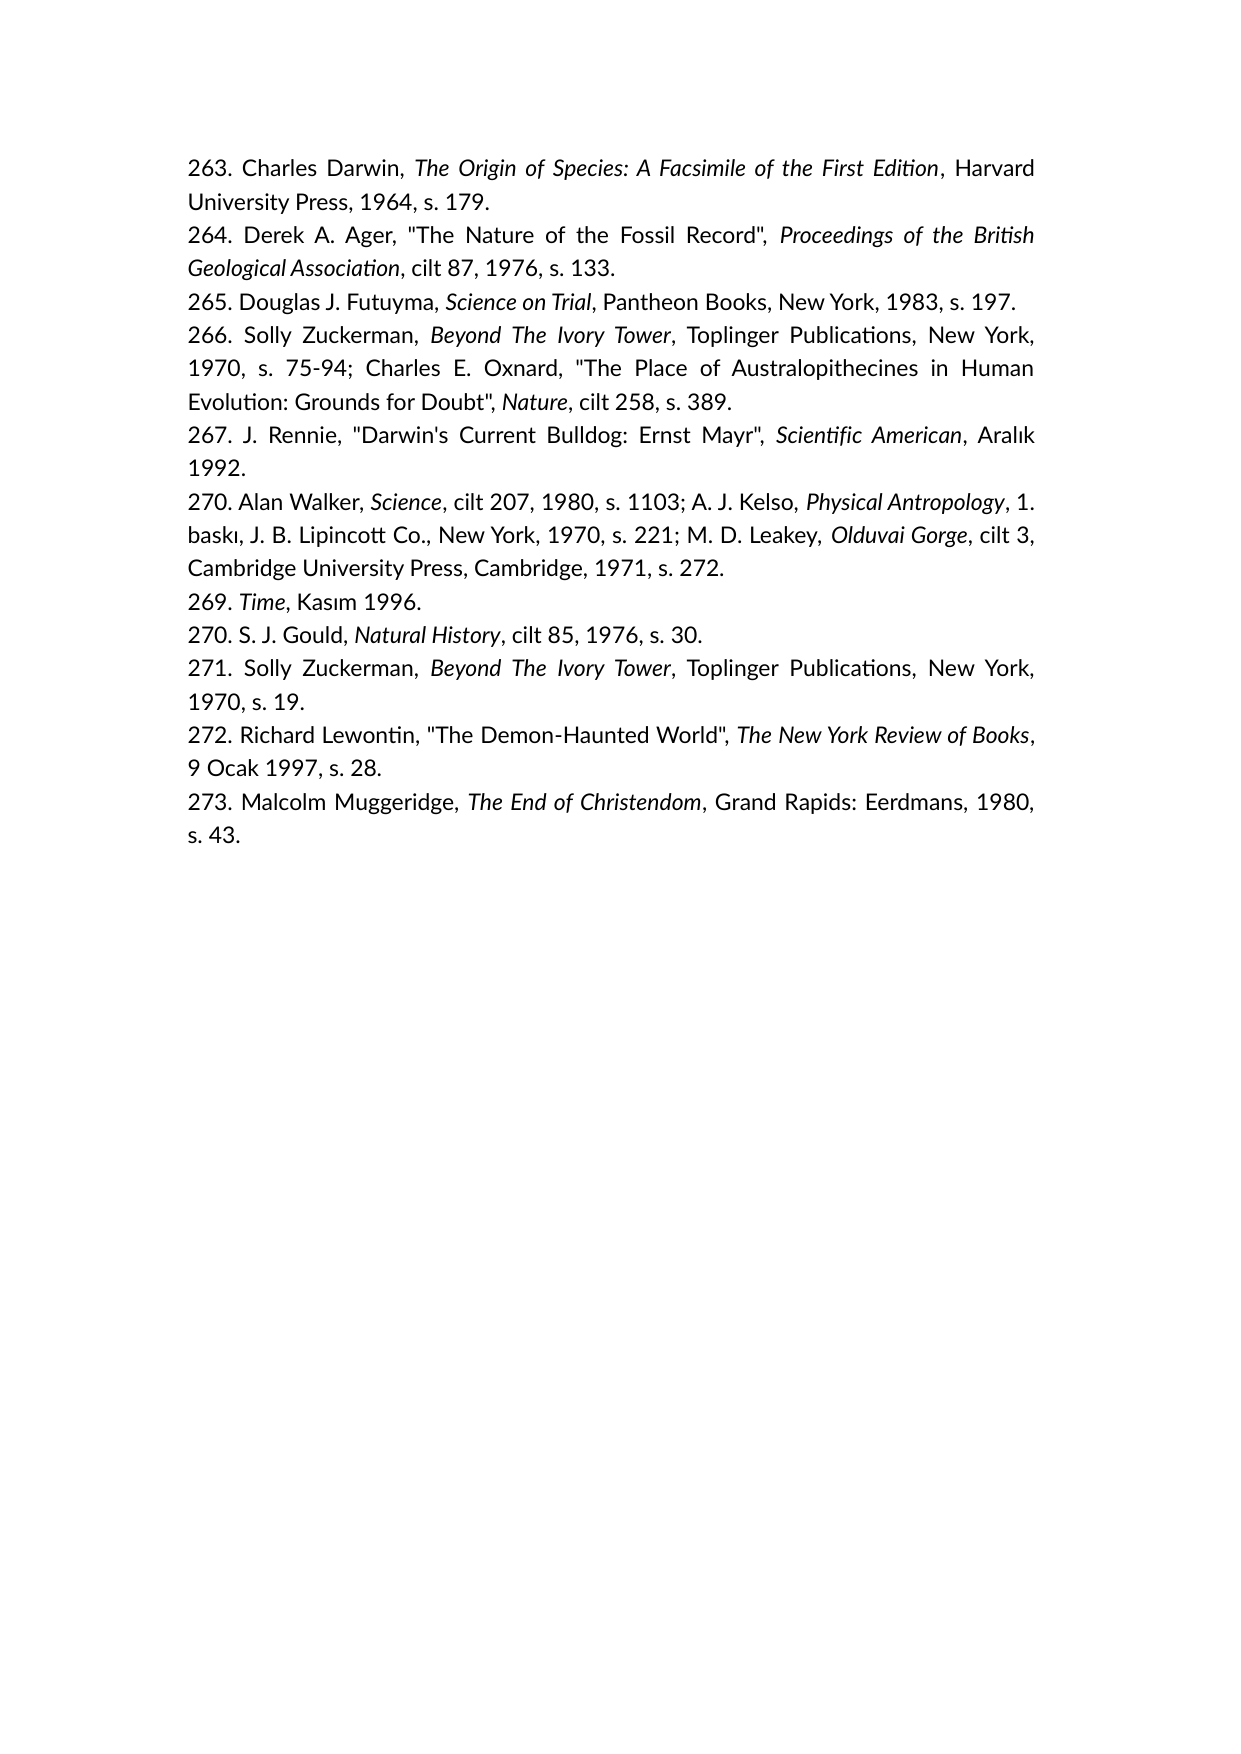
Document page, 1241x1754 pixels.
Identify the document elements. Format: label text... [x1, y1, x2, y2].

text 264. Derek A. Ager, "The Nature of the Fossil Record", Proceedings of the British Geological Association, cilt 87, 1976, s. 133. [187, 217, 1035, 283]
text 266. Solly Zuckerman, Beyond The Ivory Tower, Toplinger Publications, New York, 1970, s. 75-94; Charles E. Oxnard, "The Place of Australopithecines in Human Evolution: Grounds for Doubt", Nature, cilt 258, s. 389. [187, 317, 1035, 417]
text 265. Douglas J. Futuyma, Science on Trial, Pantheon Books, New York, 1983, s. 197. [187, 283, 1035, 317]
text 269. Time, Kasım 1996. [187, 583, 1035, 617]
text 270. S. J. Gould, Natural History, cilt 85, 1976, s. 30. [187, 617, 1035, 650]
text 267. J. Rennie, "Darwin's Current Bulldog: Ernst Mayr", Scientific American, Aralık 1992. [187, 417, 1035, 483]
text 272. Richard Lewontin, "The Demon-Haunted World", The New York Review of Books, 9 Ocak 1997, s. 28. [187, 717, 1035, 783]
text 273. Malcolm Muggeridge, The End of Christendom, Grand Rapids: Eerdmans, 1980, s. 43. [187, 783, 1035, 850]
text 270. Alan Walker, Science, cilt 207, 1980, s. 1103; A. J. Kelso, Physical Antropology, 1. baskı, J. B. Lipincott Co., New York, 1970, s. 221; M. D. Leakey, Olduvai Gorge, cilt 3, Cambridge University Press, Cambridge, 1971, s. 272. [187, 483, 1035, 583]
text 271. Solly Zuckerman, Beyond The Ivory Tower, Toplinger Publications, New York, 1970, s. 19. [187, 650, 1035, 717]
text 263. Charles Darwin, The Origin of Species: A Facsimile of the First Edition, Harvard University Press, 1964, s. 179. [187, 150, 1035, 217]
